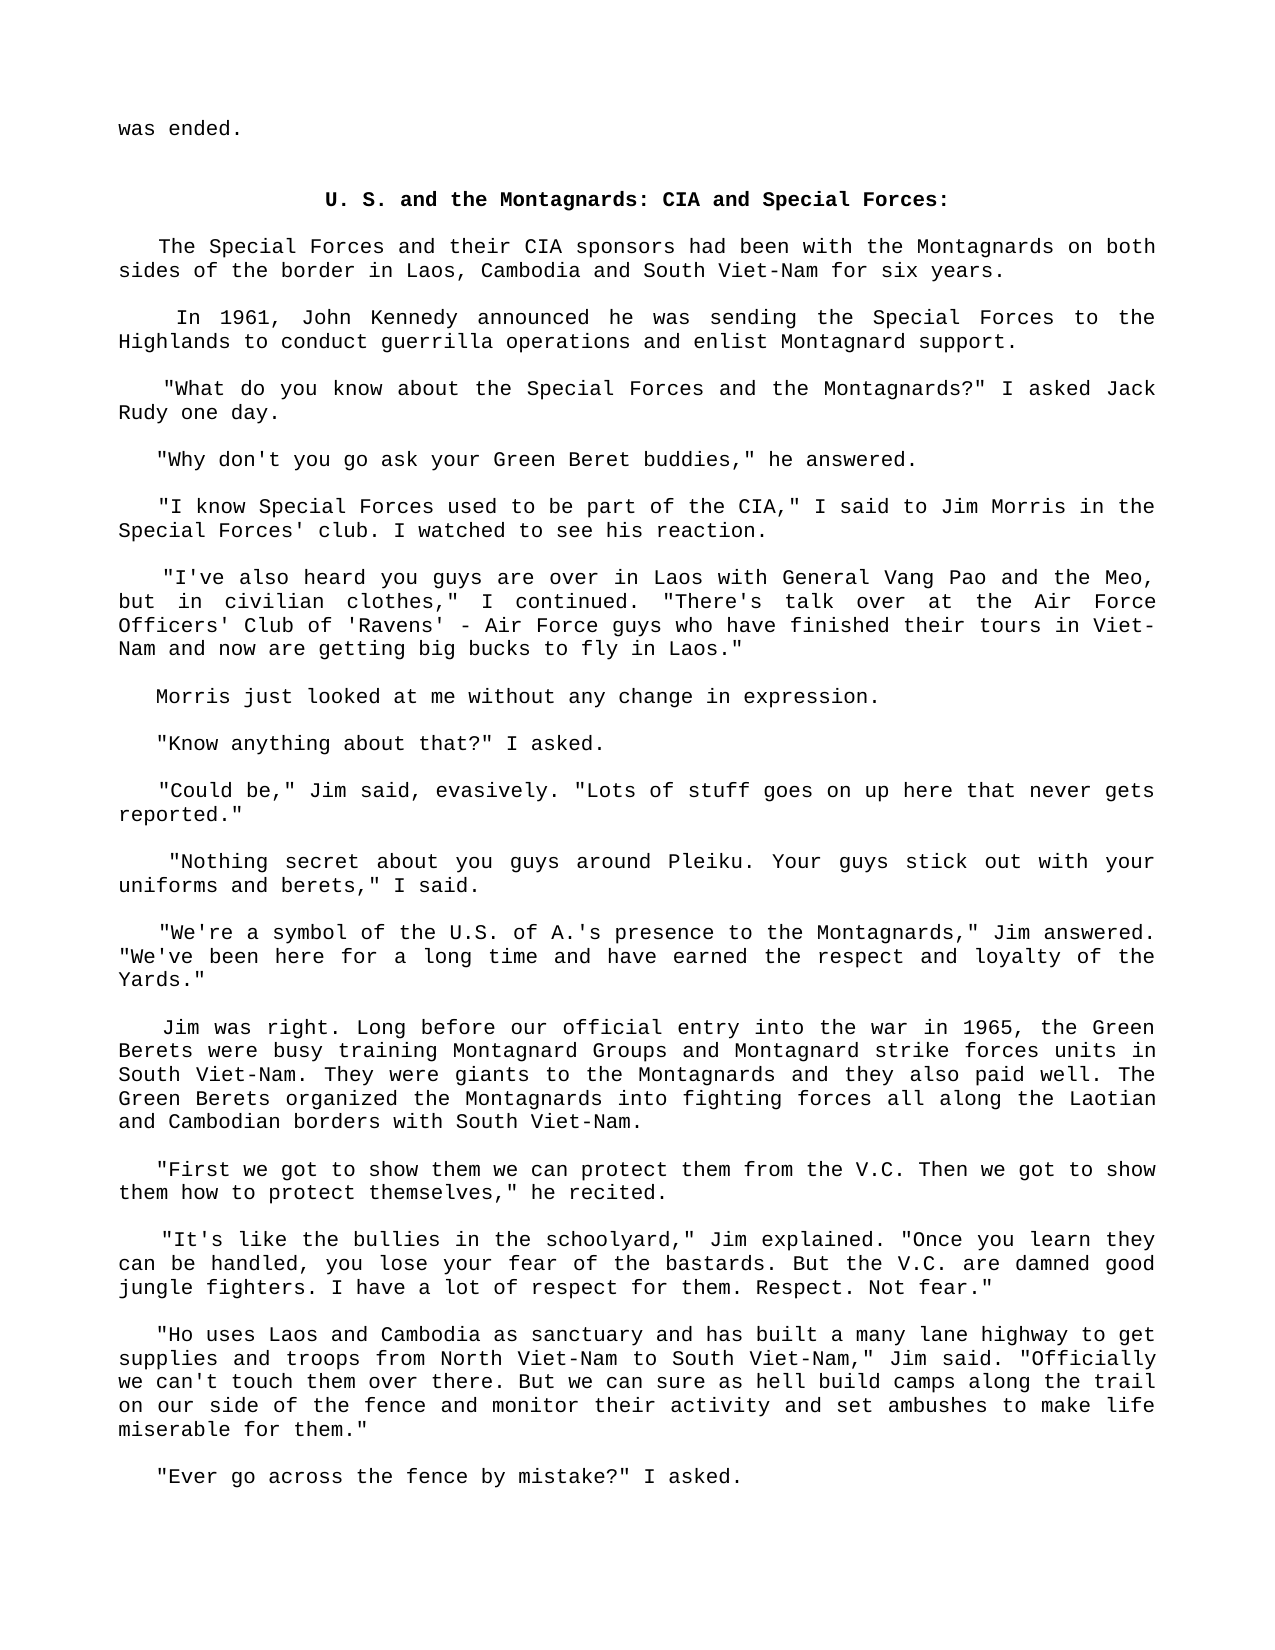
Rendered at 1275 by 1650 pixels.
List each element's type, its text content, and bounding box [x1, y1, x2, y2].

text "Ever go across the fence by mistake?" I asked. [118, 1466, 1157, 1489]
text was ended. [118, 118, 1157, 142]
text U. S. and the Montagnards: CIA and Special Forces: [118, 189, 1157, 213]
text "We're a symbol of the U.S. of A.'s presence to the Montagnards," Jim answered. "We've been here for a long time and have earned the respect and loyalty of the Yards." [118, 922, 1157, 993]
text In 1961, John Kennedy announced he was sending the Special Forces to the Highlands to conduct guerrilla operations and enlist Montagnard support. [118, 307, 1157, 354]
text "Could be," Jim said, evasively. "Lots of stuff goes on up here that never gets reported." [118, 780, 1157, 827]
text "I know Special Forces used to be part of the CIA," I said to Jim Morris in the Special Forces' club. I watched to see his reaction. [118, 496, 1157, 544]
text "What do you know about the Special Forces and the Montagnards?" I asked Jack Rudy one day. [118, 378, 1157, 426]
text "First we got to show them we can protect them from the V.C. Then we got to show them how to protect themselves," he recited. [118, 1158, 1157, 1206]
text Jim was right. Long before our official entry into the war in 1965, the Green Berets were busy training Montagnard Groups and Montagnard strike forces units in South Viet-Nam. They were giants to the Montagnards and they also paid well. The Green Berets organized the Montagnards into fighting forces all along the Laotian and Cambodian borders with South Viet-Nam. [118, 1017, 1157, 1135]
text "Why don't you go ask your Green Beret buddies," he answered. [118, 449, 1157, 473]
text Morris just looked at me without any change in expression. [118, 686, 1157, 709]
text "Know anything about that?" I asked. [118, 733, 1157, 757]
text "Nothing secret about you guys around Pleiku. Your guys stick out with your uniforms and berets," I said. [118, 851, 1157, 898]
text "I've also heard you guys are over in Laos with General Vang Pao and the Meo, but in civilian clothes," I continued. "There's talk over at the Air Force Officers' Club of 'Ravens' - Air Force guys who have finished their tours in Viet-Nam and now are getting big bucks to fly in Laos." [118, 567, 1157, 662]
text "Ho uses Laos and Cambodia as sanctuary and has built a many lane highway to get supplies and troops from North Viet-Nam to South Viet-Nam," Jim said. "Officially we can't touch them over there. But we can sure as hell build camps along the trail on our side of the fence and monitor their activity and set ambushes to make life miserable for them." [118, 1324, 1157, 1442]
text "It's like the bullies in the schoolyard," Jim explained. "Once you learn they can be handled, you lose your fear of the bastards. But the V.C. are damned good jungle fighters. I have a lot of respect for them. Respect. Not fear." [118, 1229, 1157, 1300]
text The Special Forces and their CIA sponsors had been with the Montagnards on both sides of the border in Laos, Cambodia and South Viet-Nam for six years. [118, 236, 1157, 284]
